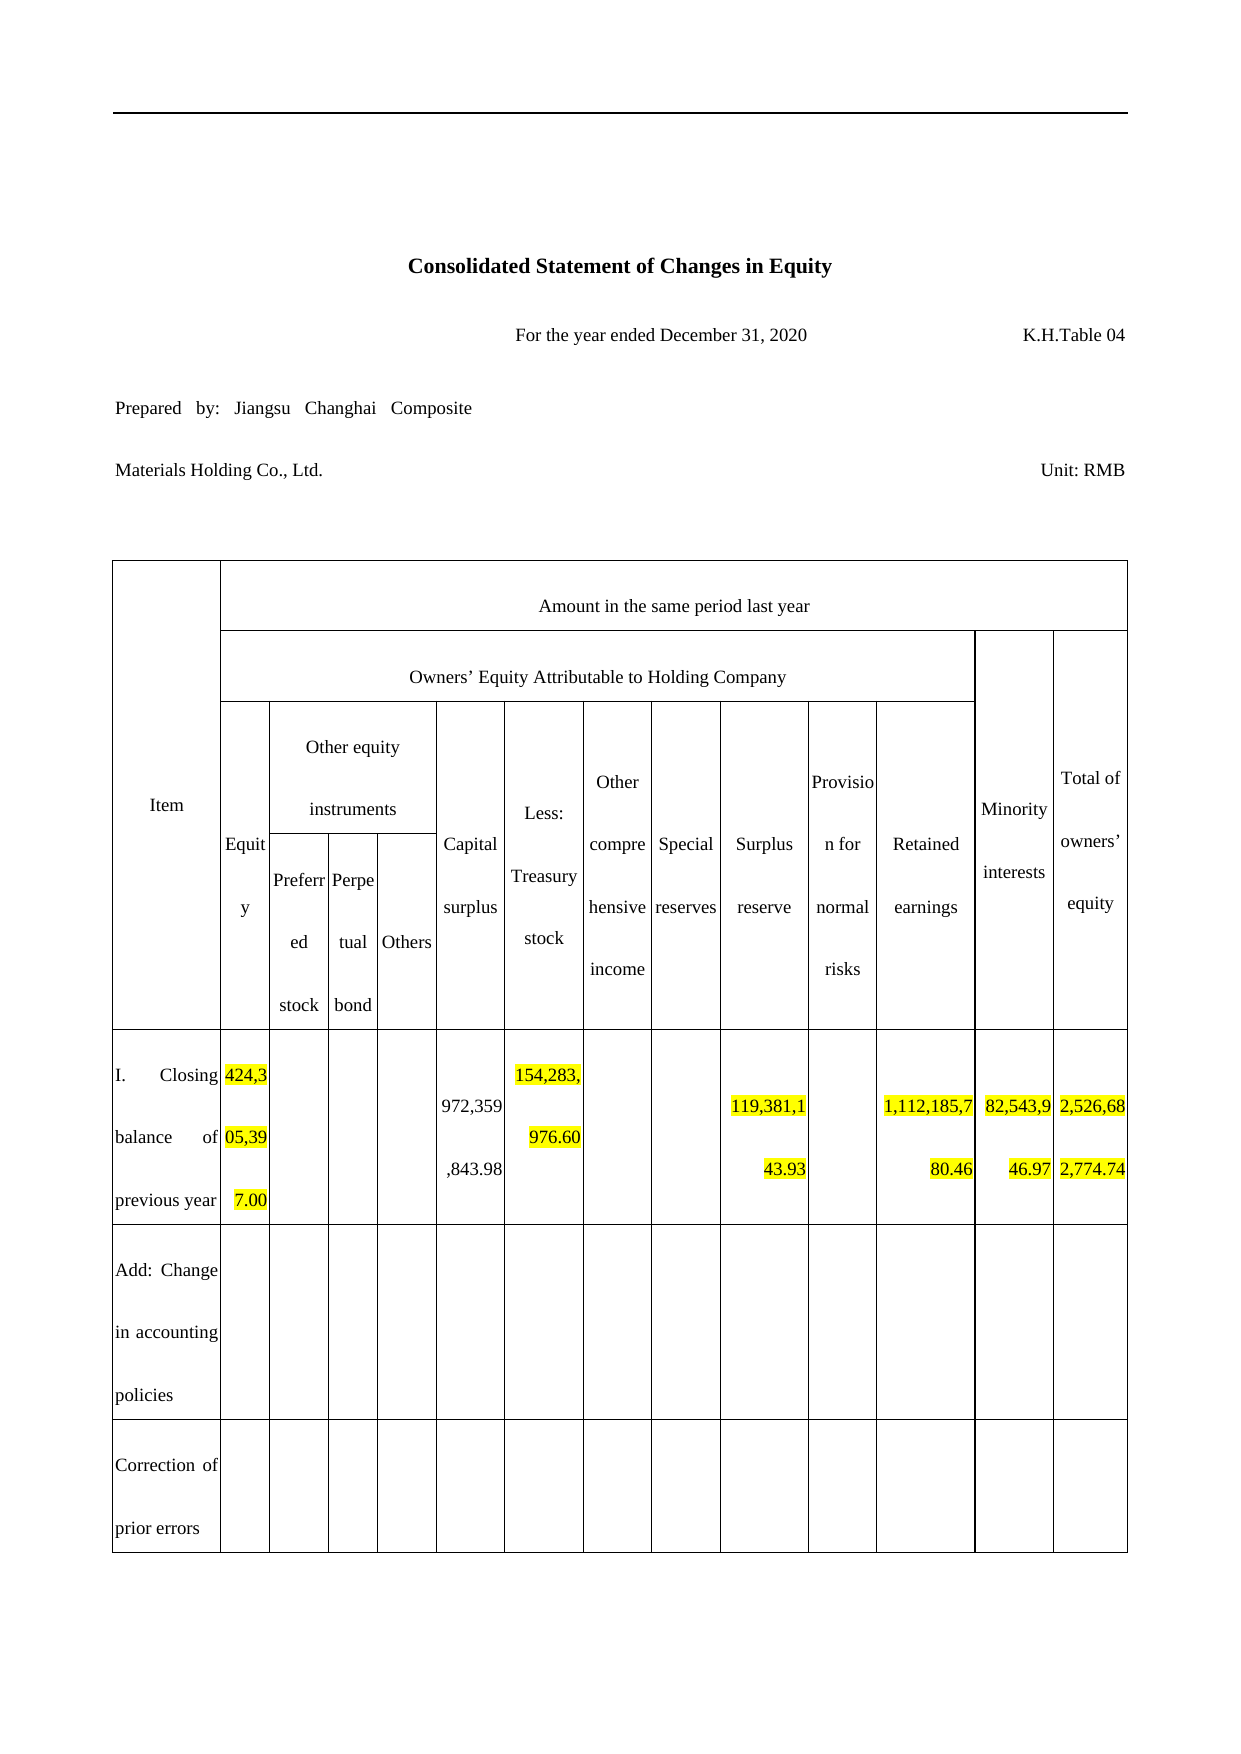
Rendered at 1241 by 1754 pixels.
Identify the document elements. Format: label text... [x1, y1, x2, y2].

table_cell [1054, 1420, 1127, 1552]
table_cell Provision for normal risks [809, 702, 876, 1028]
table_cell 154,283,976.60 [505, 1030, 583, 1224]
table_cell [584, 1420, 651, 1552]
table_cell [270, 1420, 328, 1552]
table_cell [437, 1420, 504, 1552]
table_cell Other comprehensive income [584, 702, 651, 1028]
table_cell 1,112,185,780.46 [877, 1030, 974, 1224]
table_cell [652, 1420, 720, 1552]
table_cell [437, 1225, 504, 1419]
table_cell 2,526,682,774.74 [1054, 1030, 1127, 1224]
table_cell Surplus reserve [721, 702, 808, 1028]
table_cell Prepared by: Jiangsu Changhai Composite Materials Holding Co., Ltd. [113, 363, 475, 498]
table_header K.H.Table 04 [847, 290, 1128, 362]
table_header Item [113, 561, 220, 1028]
table_cell 119,381,143.93 [721, 1030, 808, 1224]
table_cell [505, 1420, 583, 1552]
table_cell Capital surplus [437, 702, 504, 1028]
table_cell [809, 1225, 876, 1419]
table_cell [221, 1420, 269, 1552]
table_cell Perpetual bond [329, 834, 377, 1028]
table_cell Equity [221, 702, 269, 1028]
table_cell [721, 1225, 808, 1419]
table_cell 82,543,946.97 [976, 1030, 1053, 1224]
table_cell [378, 1420, 436, 1552]
table_cell Total of owners’ equity [1054, 631, 1127, 1028]
table_cell Owners’ Equity Attributable to Holding Company [221, 631, 974, 701]
table_cell [1054, 1225, 1127, 1419]
table_header [113, 290, 475, 362]
table_cell [270, 1225, 328, 1419]
table_cell Others [378, 834, 436, 1028]
table_cell [809, 1030, 876, 1224]
table_cell Add: Change in accounting policies [113, 1225, 220, 1419]
table_cell Less: Treasury stock [505, 702, 583, 1028]
table_cell [652, 1030, 720, 1224]
table_cell Special reserves [652, 702, 720, 1028]
table_cell [221, 1225, 269, 1419]
text Consolidated Statement of Changes in Equity [115, 224, 1125, 287]
table_cell Other equity instruments [270, 702, 436, 833]
table_cell Preferred stock [270, 834, 328, 1028]
table_cell [270, 1030, 328, 1224]
table_cell 424,305,397.00 [221, 1030, 269, 1224]
table_header Amount in the same period last year [221, 561, 1127, 630]
table_cell Correction of prior errors [113, 1420, 220, 1552]
table_cell [584, 1030, 651, 1224]
table_cell [505, 1225, 583, 1419]
table_cell [329, 1030, 377, 1224]
table_cell [652, 1225, 720, 1419]
table_cell [877, 1225, 974, 1419]
table_cell [976, 1420, 1053, 1552]
table_cell Minority interests [976, 631, 1053, 1028]
table_cell [809, 1420, 876, 1552]
table_cell Unit: RMB [847, 363, 1128, 498]
table_cell [378, 1225, 436, 1419]
table_cell [584, 1225, 651, 1419]
table_cell [329, 1225, 377, 1419]
table_header For the year ended December 31, 2020 [475, 290, 847, 362]
table_cell [378, 1030, 436, 1224]
table_cell [976, 1225, 1053, 1419]
table_cell [329, 1420, 377, 1552]
table_cell [877, 1420, 974, 1552]
table_cell [475, 363, 847, 498]
table_cell I. Closing balance of previous year [113, 1030, 220, 1224]
table_cell [721, 1420, 808, 1552]
table_cell Retained earnings [877, 702, 974, 1028]
table_cell 972,359,843.98 [437, 1030, 504, 1224]
